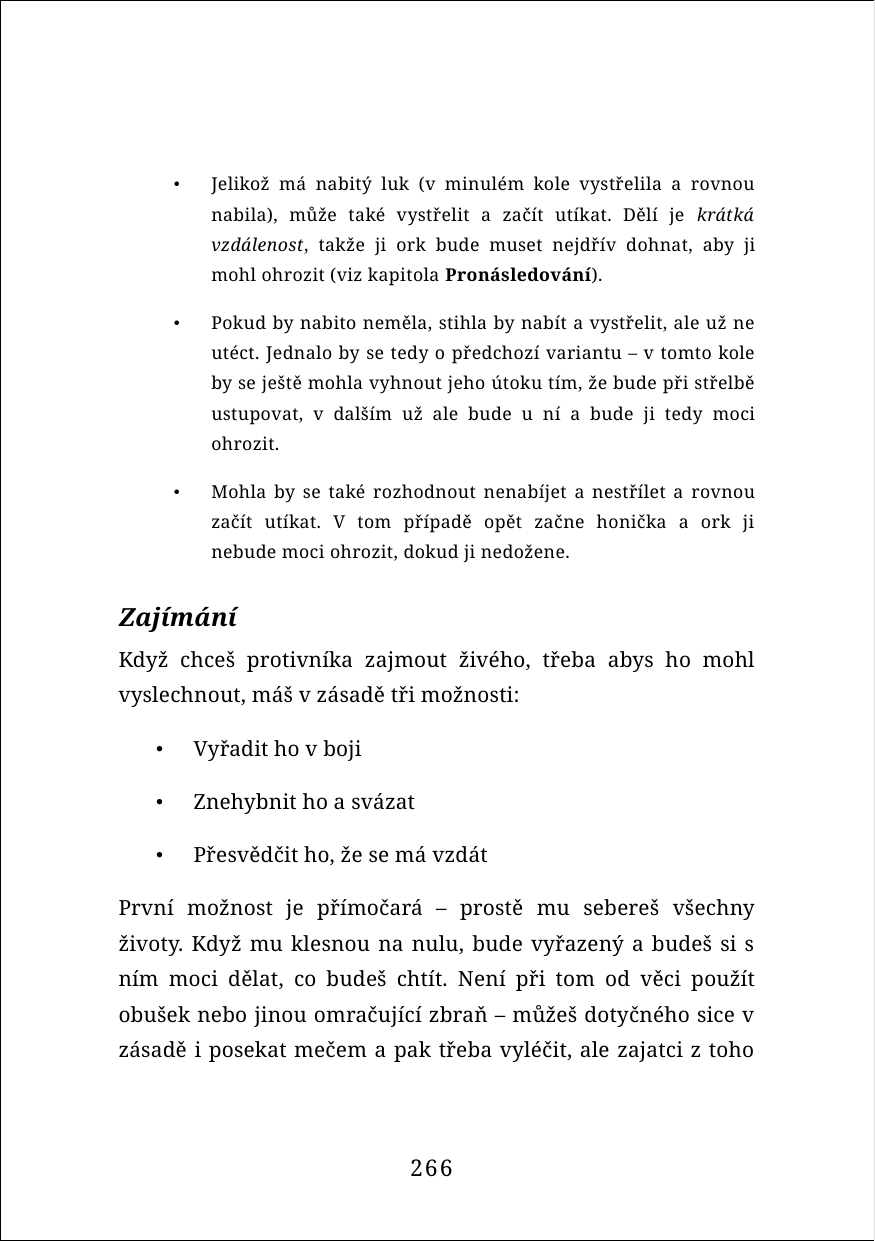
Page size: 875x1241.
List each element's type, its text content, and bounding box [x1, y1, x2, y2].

text První možnost je přímočará – prostě mu sebereš všechny životy. Když mu klesnou na nulu, bude vyřazený a budeš si s ním moci dělat, co budeš chtít. Není při tom od věci použít obušek nebo jinou omračující zbraň – můžeš dotyčného sice v zásadě i posekat mečem a pak třeba vyléčit, ale zajatci z toho [118, 893, 756, 1064]
list Přesvědčit ho, že se má vzdát [156, 840, 756, 869]
list Znehybnit ho a svázat [156, 787, 756, 815]
text Když chceš protivníka zajmout živého, třeba abys ho mohl vyslechnout, máš v zásadě tři možnosti: [118, 645, 756, 709]
subtitle Zajímání [118, 599, 756, 633]
list Mohla by se také rozhodnout nenabíjet a nestřílet a rovnou začít utíkat. V tom případě opět začne honička a ork ji nebude moci ohrozit, dokud ji nedožene. [173, 479, 756, 564]
list Jelikož má nabitý luk (v minulém kole vystřelila a rovnou nabila), může také vystřelit a začít utíkat. Dělí je krátká vzdálenost, takže ji ork bude muset nejdřív dohnat, aby ji mohl ohrozit (viz kapitola Pronásledování). [173, 172, 756, 287]
list Pokud by nabito neměla, stihla by nabít a vystřelit, ale už ne utéct. Jednalo by se tedy o předchozí variantu – v tomto kole by se ještě mohla vyhnout jeho útoku tím, že bude při střelbě ustupovat, v dalším už ale bude u ní a bude ji tedy moci ohrozit. [173, 310, 756, 455]
list Vyřadit ho v boji [156, 734, 756, 762]
